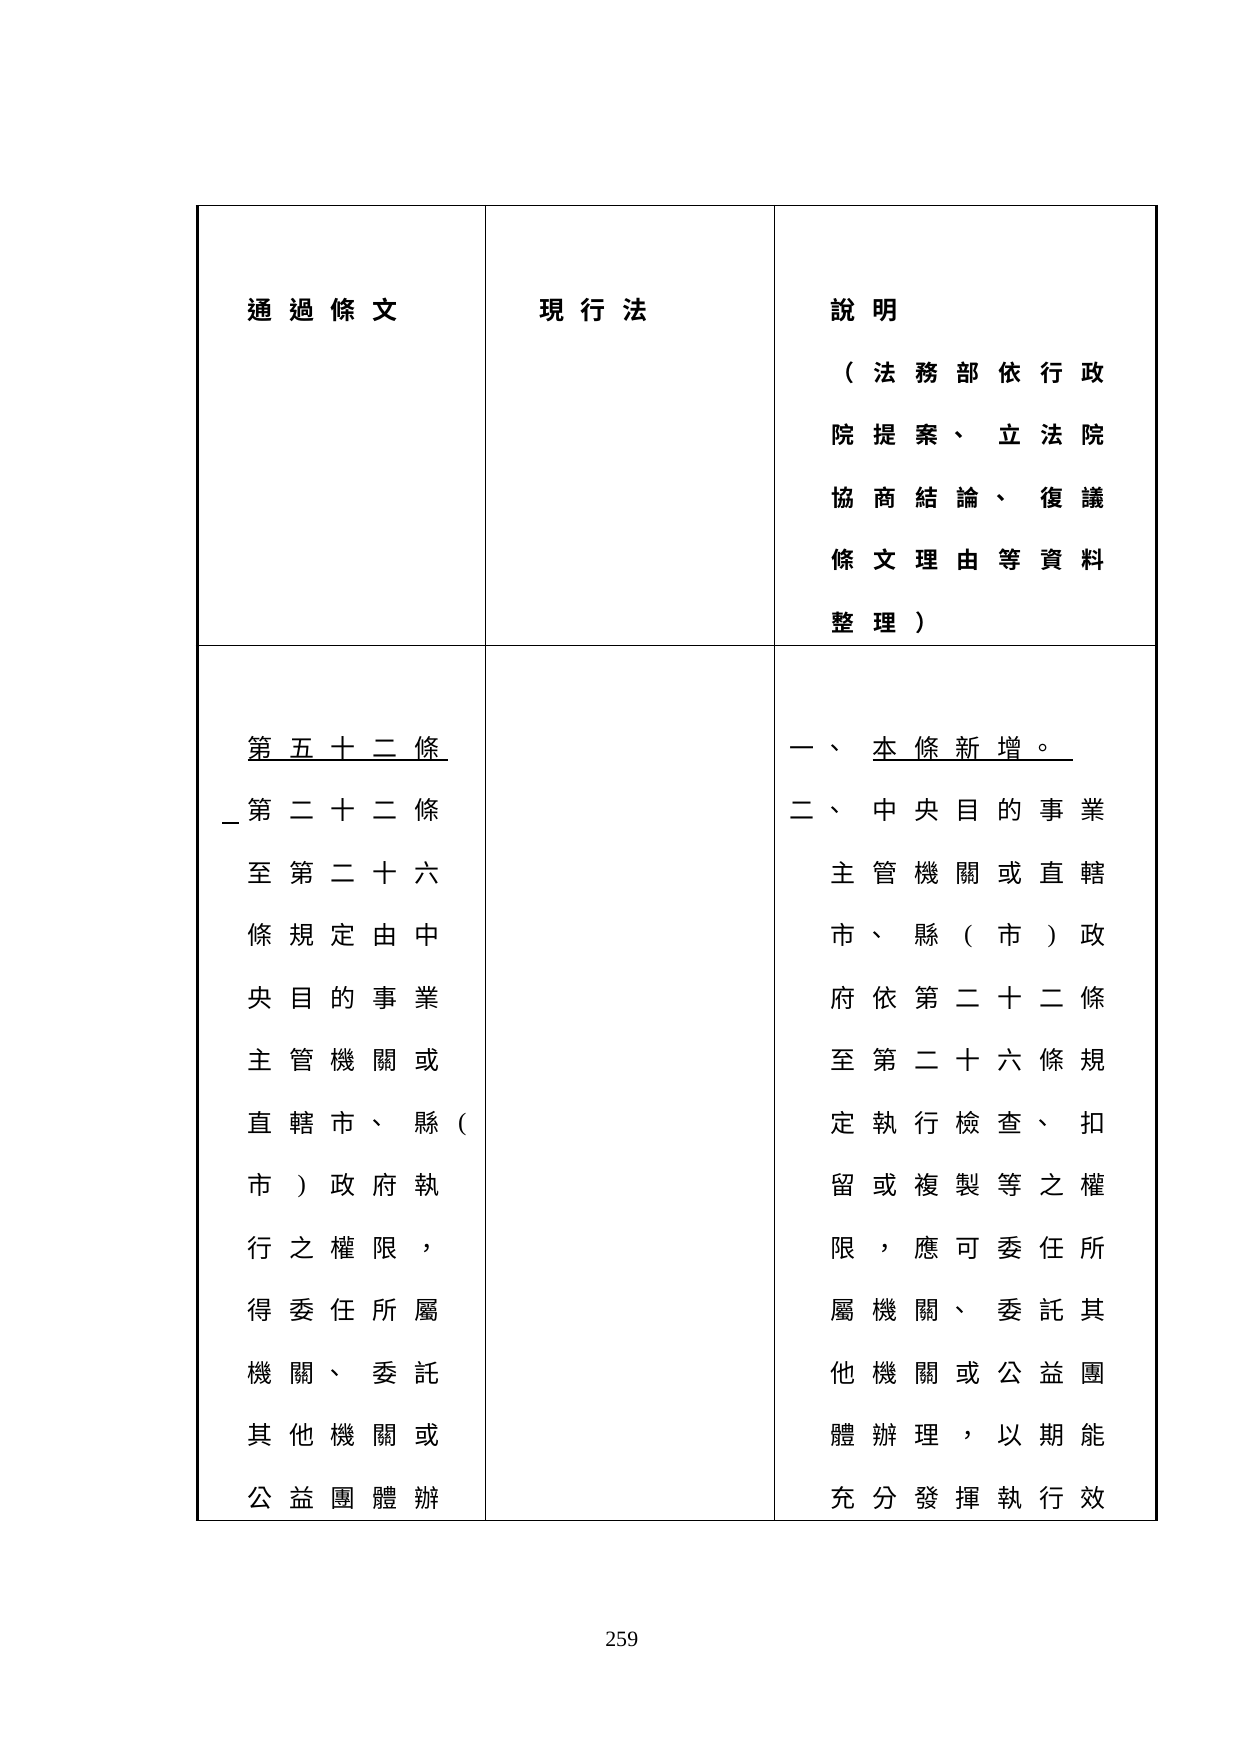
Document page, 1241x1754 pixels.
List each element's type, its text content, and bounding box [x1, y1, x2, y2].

table_cell 一、本條新增。 二、中央目的事業主管機關或直轄市、縣(市)政府依第二十二條至第二十六條規定執行檢查、扣留或複製等之權限，應可委任所屬機關、委託其他機關或公益團體辦理，以期能充分發揮執行效 [775, 646, 1155, 1520]
table_cell [486, 646, 774, 1520]
table_cell 第五十二條 第二十二條至第二十六條規定由中央目的事業主管機關或直轄市、縣(市)政府執行之權限，得委任所屬機關、委託其他機關或公益團體辦 [199, 646, 485, 1520]
table_header 說明 （法務部依行政院提案、立法院協商結論、復議條文理由等資料整理） [775, 206, 1155, 645]
table_header 現行法 [486, 206, 774, 645]
table_header 通過條文 [199, 206, 485, 645]
